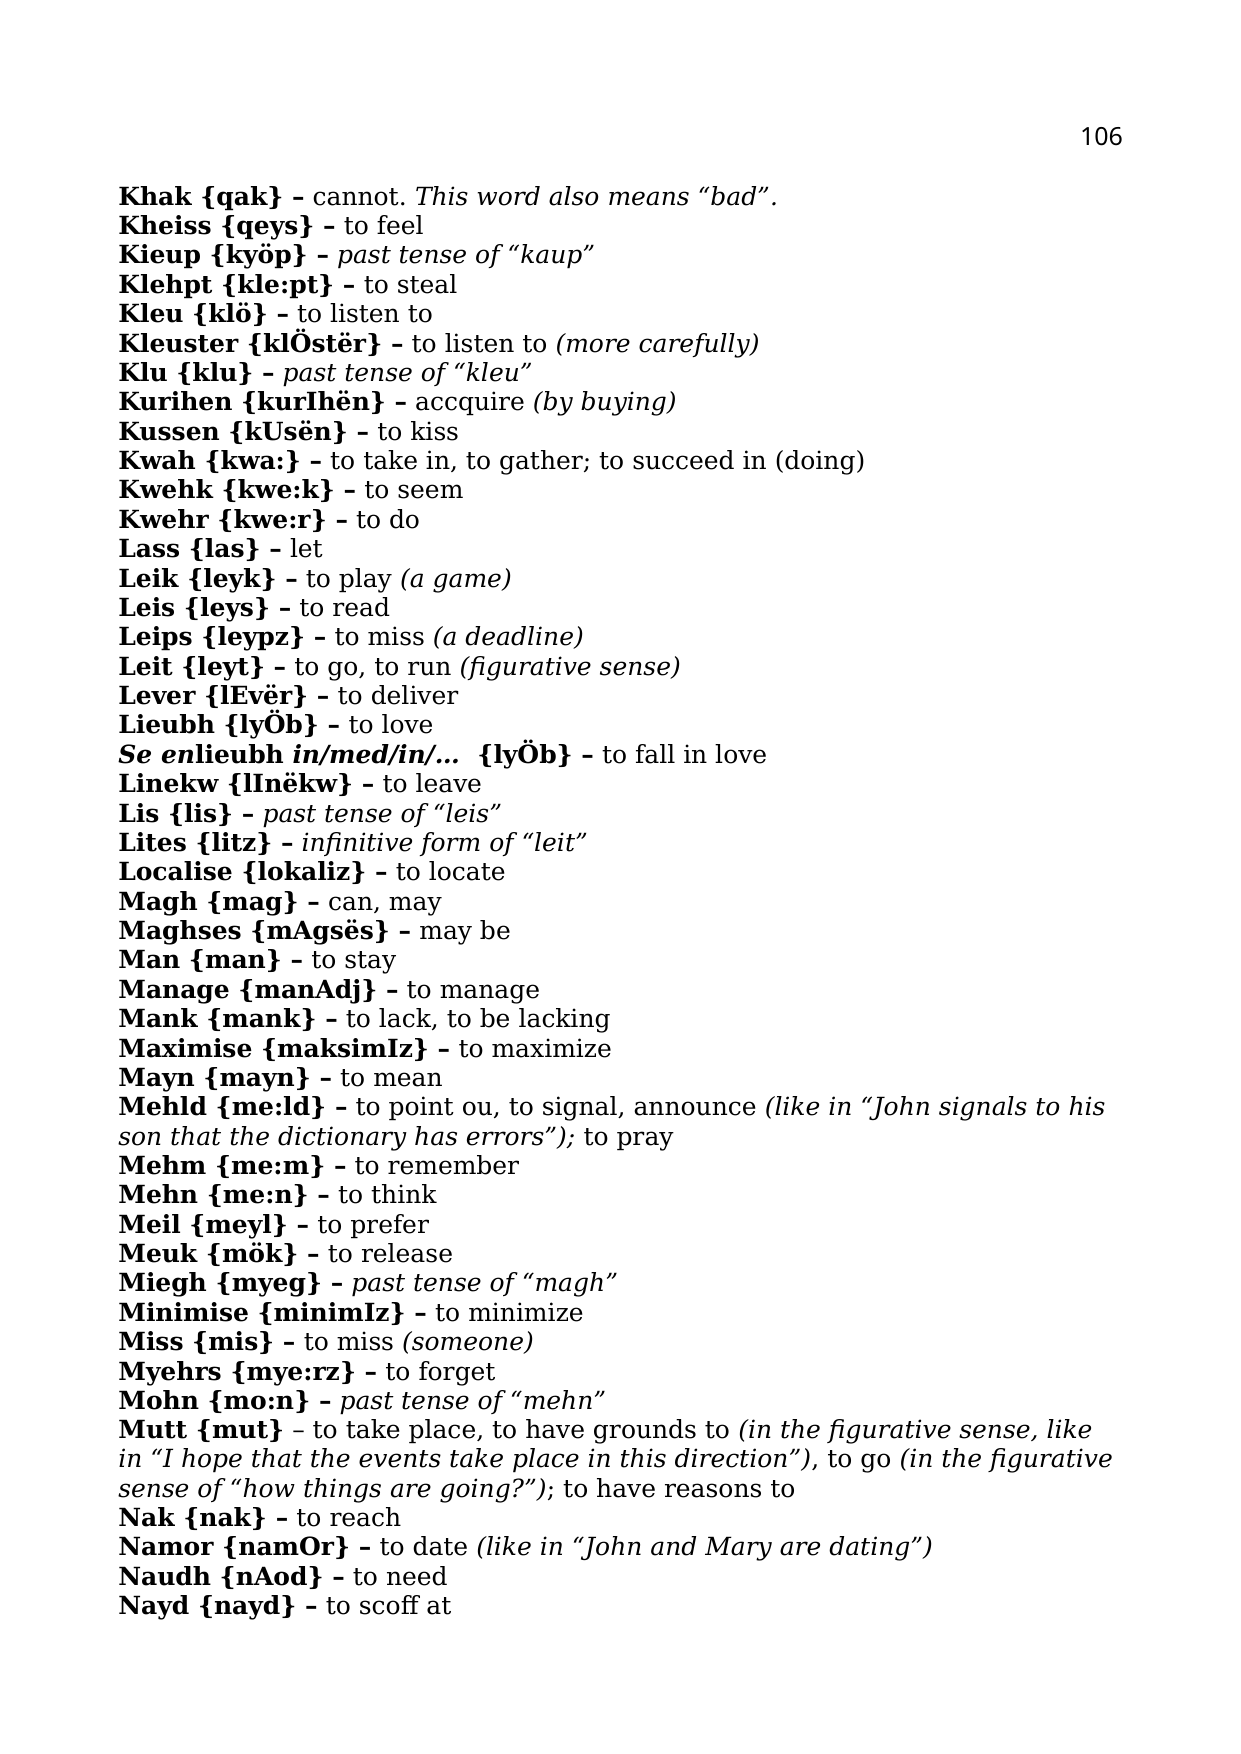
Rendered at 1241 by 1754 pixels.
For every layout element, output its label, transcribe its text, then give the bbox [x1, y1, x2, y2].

text Mohn {mo:n} – past tense of “mehn” [118, 1386, 1123, 1415]
text Klu {klu} – past tense of “kleu” [118, 358, 1123, 387]
text Miegh {myeg} – past tense of “magh” [118, 1268, 1123, 1298]
text Miss {mis} – to miss (someone) [118, 1327, 1123, 1356]
text Leips {leypz} – to miss (a deadline) [118, 622, 1123, 652]
text Meil {meyl} – to prefer [118, 1209, 1123, 1239]
text Kieup {kyöp} – past tense of “kaup” [118, 240, 1123, 270]
text Leis {leys} – to read [118, 593, 1123, 622]
text Lever {lEvër} – to deliver [118, 681, 1123, 710]
text Se enlieubh in/med/in/… {lyÖb} – to fall in love [118, 740, 1123, 769]
text Linekw {lInëkw} – to leave [118, 769, 1123, 798]
text Lieubh {lyÖb} – to love [118, 710, 1123, 740]
text Lites {litz} – infinitive form of “leit” [118, 828, 1123, 857]
text Mehm {me:m} – to remember [118, 1151, 1123, 1180]
text Kussen {kUsën} – to kiss [118, 417, 1123, 446]
text Kleu {klö} – to listen to [118, 299, 1123, 328]
text Klehpt {kle:pt} – to steal [118, 270, 1123, 299]
text Lis {lis} – past tense of “leis” [118, 798, 1123, 828]
text Kwah {kwa:} – to take in, to gather; to succeed in (doing) [118, 446, 1123, 475]
text Mutt {mut} – to take place, to have grounds to (in the figurative sense, like in “I hope that the events take place in this direction”), to go (in the figurative sense of “how things are going?”); to have reasons to [118, 1415, 1123, 1503]
text Mank {mank} – to lack, to be lacking [118, 1004, 1123, 1033]
text Minimise {minimIz} – to minimize [118, 1298, 1123, 1327]
text Mehld {me:ld} – to point ou, to signal, announce (like in “John signals to his son that the dictionary has errors”); to pray [118, 1092, 1123, 1151]
text Mehn {me:n} – to think [118, 1180, 1123, 1209]
text Kurihen {kurIhën} – accquire (by buying) [118, 387, 1123, 417]
text Leik {leyk} – to play (a game) [118, 563, 1123, 593]
text Mayn {mayn} – to mean [118, 1063, 1123, 1092]
text Kleuster {klÖstër} – to listen to (more carefully) [118, 328, 1123, 358]
text Lass {las} – let [118, 534, 1123, 563]
text Naudh {nAod} – to need [118, 1562, 1123, 1591]
text Nayd {nayd} – to scoff at [118, 1591, 1123, 1620]
text Nak {nak} – to reach [118, 1503, 1123, 1532]
text Maximise {maksimIz} – to maximize [118, 1033, 1123, 1063]
text Kheiss {qeys} – to feel [118, 211, 1123, 240]
text Myehrs {mye:rz} – to forget [118, 1356, 1123, 1386]
text Localise {lokaliz} – to locate [118, 857, 1123, 887]
text Kwehk {kwe:k} – to seem [118, 475, 1123, 505]
text Namor {namOr} – to date (like in “John and Mary are dating”) [118, 1532, 1123, 1562]
text Kwehr {kwe:r} – to do [118, 505, 1123, 534]
text Khak {qak} – cannot. This word also means “bad”. [118, 182, 1123, 211]
text Magh {mag} – can, may [118, 887, 1123, 916]
text Leit {leyt} – to go, to run (figurative sense) [118, 652, 1123, 681]
text Manage {manAdj} – to manage [118, 975, 1123, 1004]
text Meuk {mök} – to release [118, 1239, 1123, 1268]
text Maghses {mAgsës} – may be [118, 916, 1123, 945]
text Man {man} – to stay [118, 945, 1123, 975]
